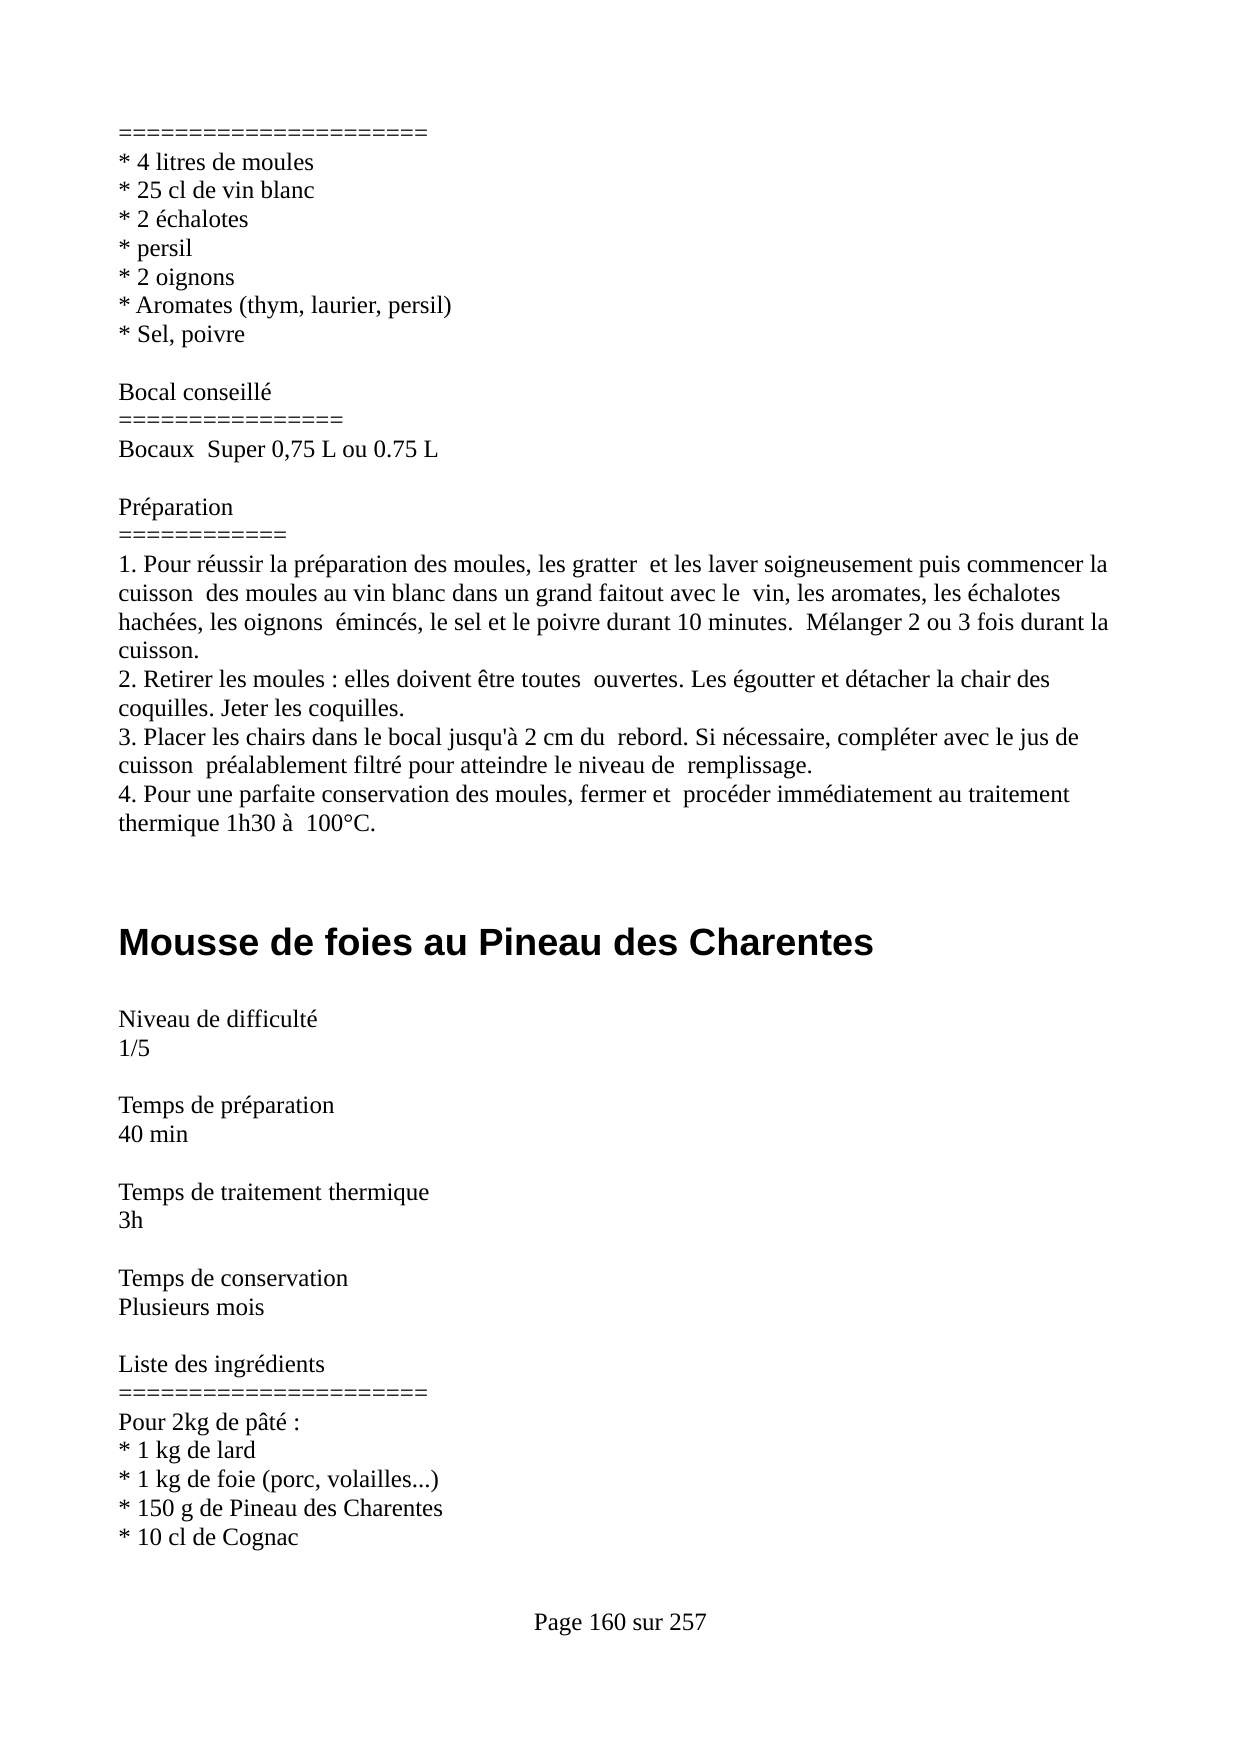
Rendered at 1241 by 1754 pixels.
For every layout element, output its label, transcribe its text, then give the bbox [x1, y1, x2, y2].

text * 25 cl de vin blanc [118, 176, 1122, 204]
text * Aromates (thym, laurier, persil) [118, 291, 1122, 319]
text Préparation [118, 492, 1122, 521]
text Temps de préparation [118, 1091, 1122, 1119]
subtitle Mousse de foies au Pineau des Charentes [118, 919, 1122, 963]
text Bocal conseillé [118, 377, 1122, 406]
text * 2 oignons [118, 262, 1122, 291]
text 40 min [118, 1119, 1122, 1148]
text ====================== [118, 118, 1122, 147]
text Temps de conservation [118, 1263, 1122, 1292]
text * 1 kg de foie (porc, volailles...) [118, 1464, 1122, 1493]
text * 10 cl de Cognac [118, 1522, 1122, 1551]
text 2. Retirer les moules : elles doivent être toutes ouvertes. Les égoutter et détacher la chair des coquilles. Jeter les coquilles. [118, 664, 1122, 722]
text * Sel, poivre [118, 319, 1122, 348]
text ============ [118, 521, 1122, 549]
text Temps de traitement thermique [118, 1177, 1122, 1206]
text Niveau de difficulté [118, 1004, 1122, 1033]
text * 4 litres de moules [118, 147, 1122, 176]
text 1. Pour réussir la préparation des moules, les gratter et les laver soigneusement puis commencer la cuisson des moules au vin blanc dans un grand faitout avec le vin, les aromates, les échalotes hachées, les oignons émincés, le sel et le poivre durant 10 minutes. Mélanger 2 ou 3 fois durant la cuisson. [118, 549, 1122, 664]
text 1/5 [118, 1033, 1122, 1062]
text 4. Pour une parfaite conservation des moules, fermer et procéder immédiatement au traitement thermique 1h30 à 100°C. [118, 779, 1122, 837]
text Bocaux Super 0,75 L ou 0.75 L [118, 434, 1122, 463]
text * persil [118, 233, 1122, 262]
text Pour 2kg de pâté : [118, 1407, 1122, 1436]
text ====================== [118, 1378, 1122, 1407]
text 3. Placer les chairs dans le bocal jusqu'à 2 cm du rebord. Si nécessaire, compléter avec le jus de cuisson préalablement filtré pour atteindre le niveau de remplissage. [118, 722, 1122, 779]
text * 150 g de Pineau des Charentes [118, 1493, 1122, 1522]
text * 1 kg de lard [118, 1436, 1122, 1464]
text ================ [118, 406, 1122, 434]
text * 2 échalotes [118, 204, 1122, 233]
text Liste des ingrédients [118, 1349, 1122, 1378]
text Plusieurs mois [118, 1292, 1122, 1321]
text 3h [118, 1206, 1122, 1234]
